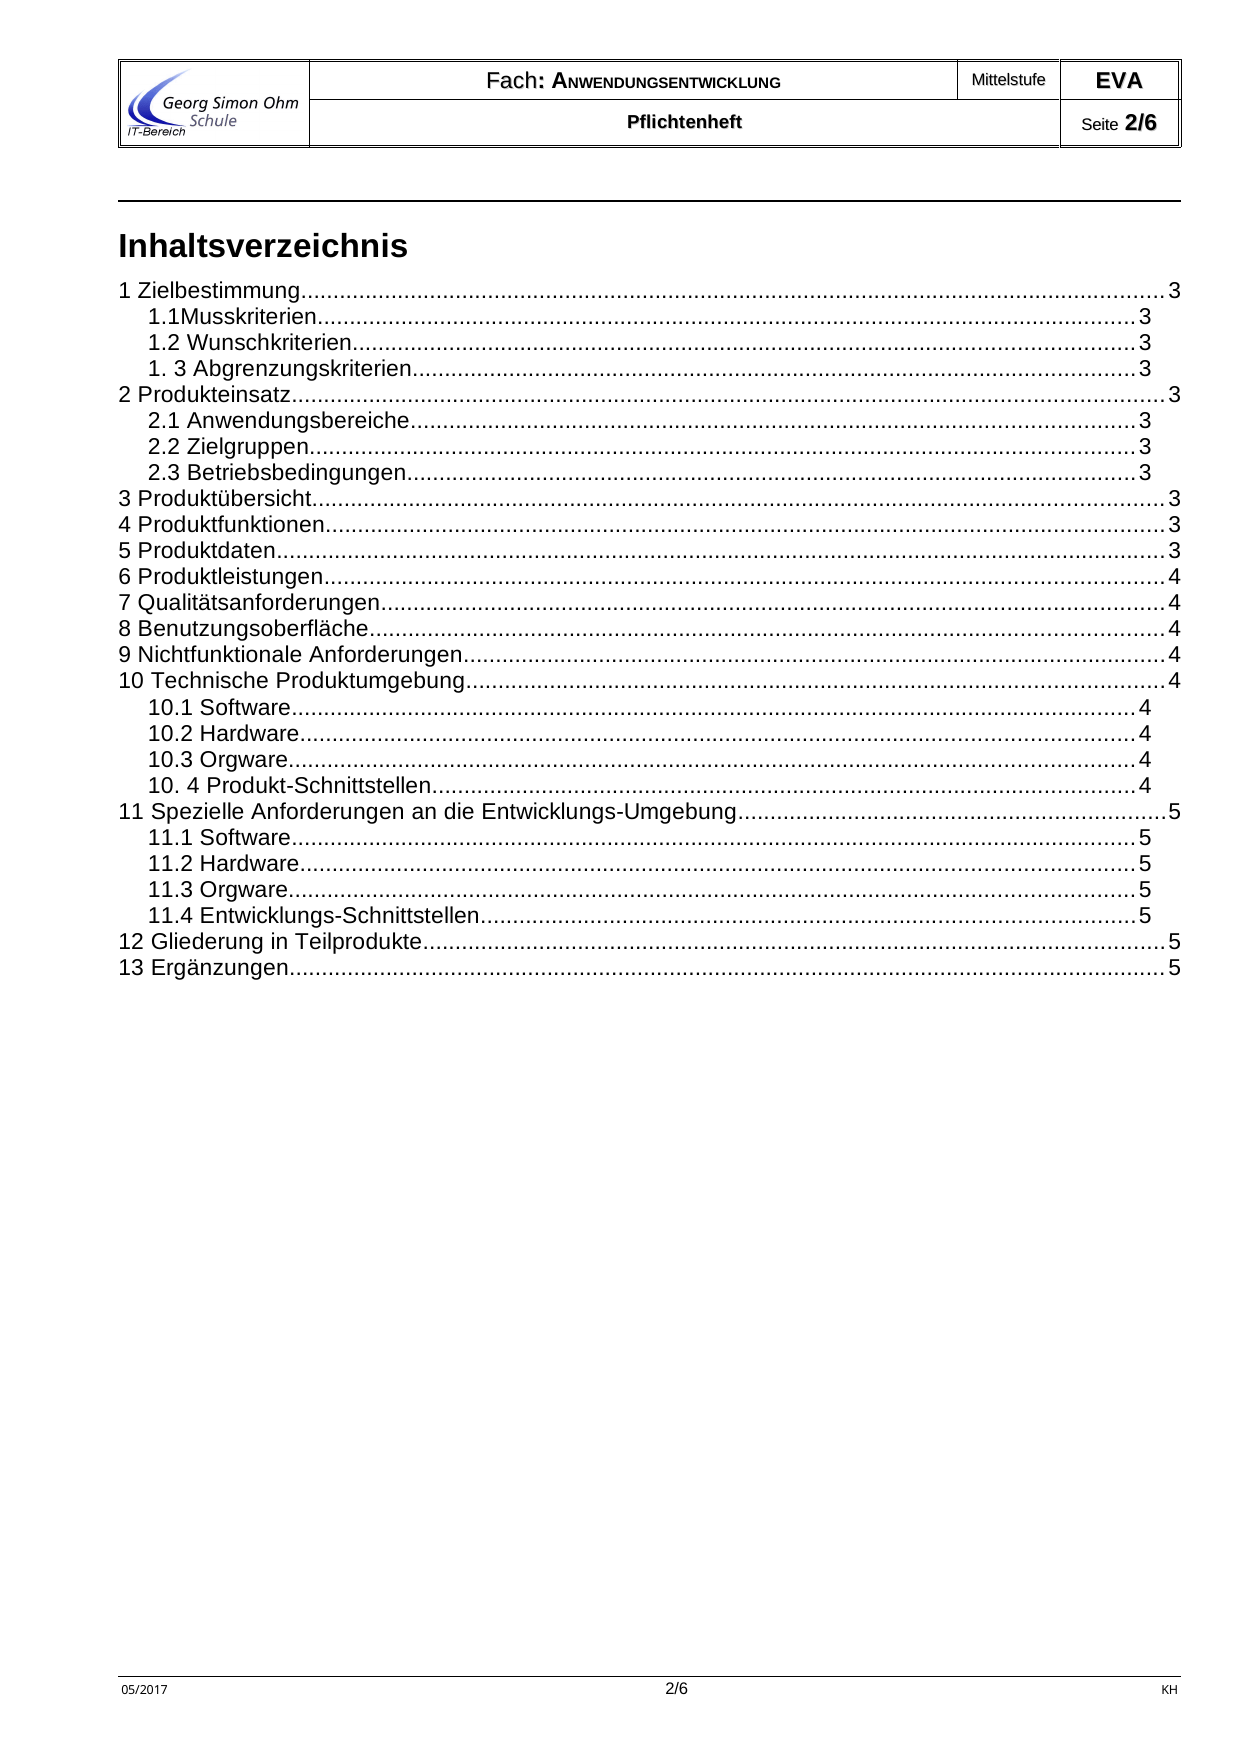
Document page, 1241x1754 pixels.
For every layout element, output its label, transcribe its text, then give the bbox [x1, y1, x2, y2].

text 1. 3 Abgrenzungskriterien 3 [148, 355, 1181, 381]
text 9 Nichtfunktionale Anforderungen 4 [118, 642, 1181, 668]
text 10.3 Orgware 4 [148, 746, 1181, 772]
text 10.2 Hardware 4 [148, 720, 1181, 746]
text 11.3 Orgware 5 [148, 876, 1181, 902]
text 2.1 Anwendungsbereiche 3 [148, 407, 1181, 433]
text 5 Produktdaten 3 [118, 538, 1181, 564]
text 12 Gliederung in Teilprodukte 5 [118, 928, 1181, 954]
text 1.1Musskriterien 3 [148, 303, 1181, 329]
text 13 Ergänzungen 5 [118, 954, 1181, 980]
text 2.2 Zielgruppen 3 [148, 433, 1181, 459]
text 8 Benutzungsoberfläche 4 [118, 616, 1181, 642]
text 11.2 Hardware 5 [148, 850, 1181, 876]
text 3 Produktübersicht 3 [118, 486, 1181, 512]
text 11 Spezielle Anforderungen an die Entwicklungs-Umgebung 5 [118, 798, 1181, 824]
text 2.3 Betriebsbedingungen 3 [148, 459, 1181, 486]
text 1.2 Wunschkriterien 3 [148, 329, 1181, 355]
text 4 Produktfunktionen 3 [118, 512, 1181, 538]
text 1 Zielbestimmung 3 [118, 277, 1181, 303]
text 10 Technische Produktumgebung 4 [118, 668, 1181, 694]
subtitle Inhaltsverzeichnis [118, 227, 1181, 265]
text 11.4 Entwicklungs-Schnittstellen 5 [148, 902, 1181, 928]
text 7 Qualitätsanforderungen 4 [118, 590, 1181, 616]
text 10.1 Software 4 [148, 694, 1181, 720]
text 6 Produktleistungen 4 [118, 564, 1181, 590]
text 10. 4 Produkt-Schnittstellen 4 [148, 772, 1181, 798]
text 11.1 Software 5 [148, 824, 1181, 850]
text 2 Produkteinsatz 3 [118, 381, 1181, 407]
picture [126, 67, 304, 140]
